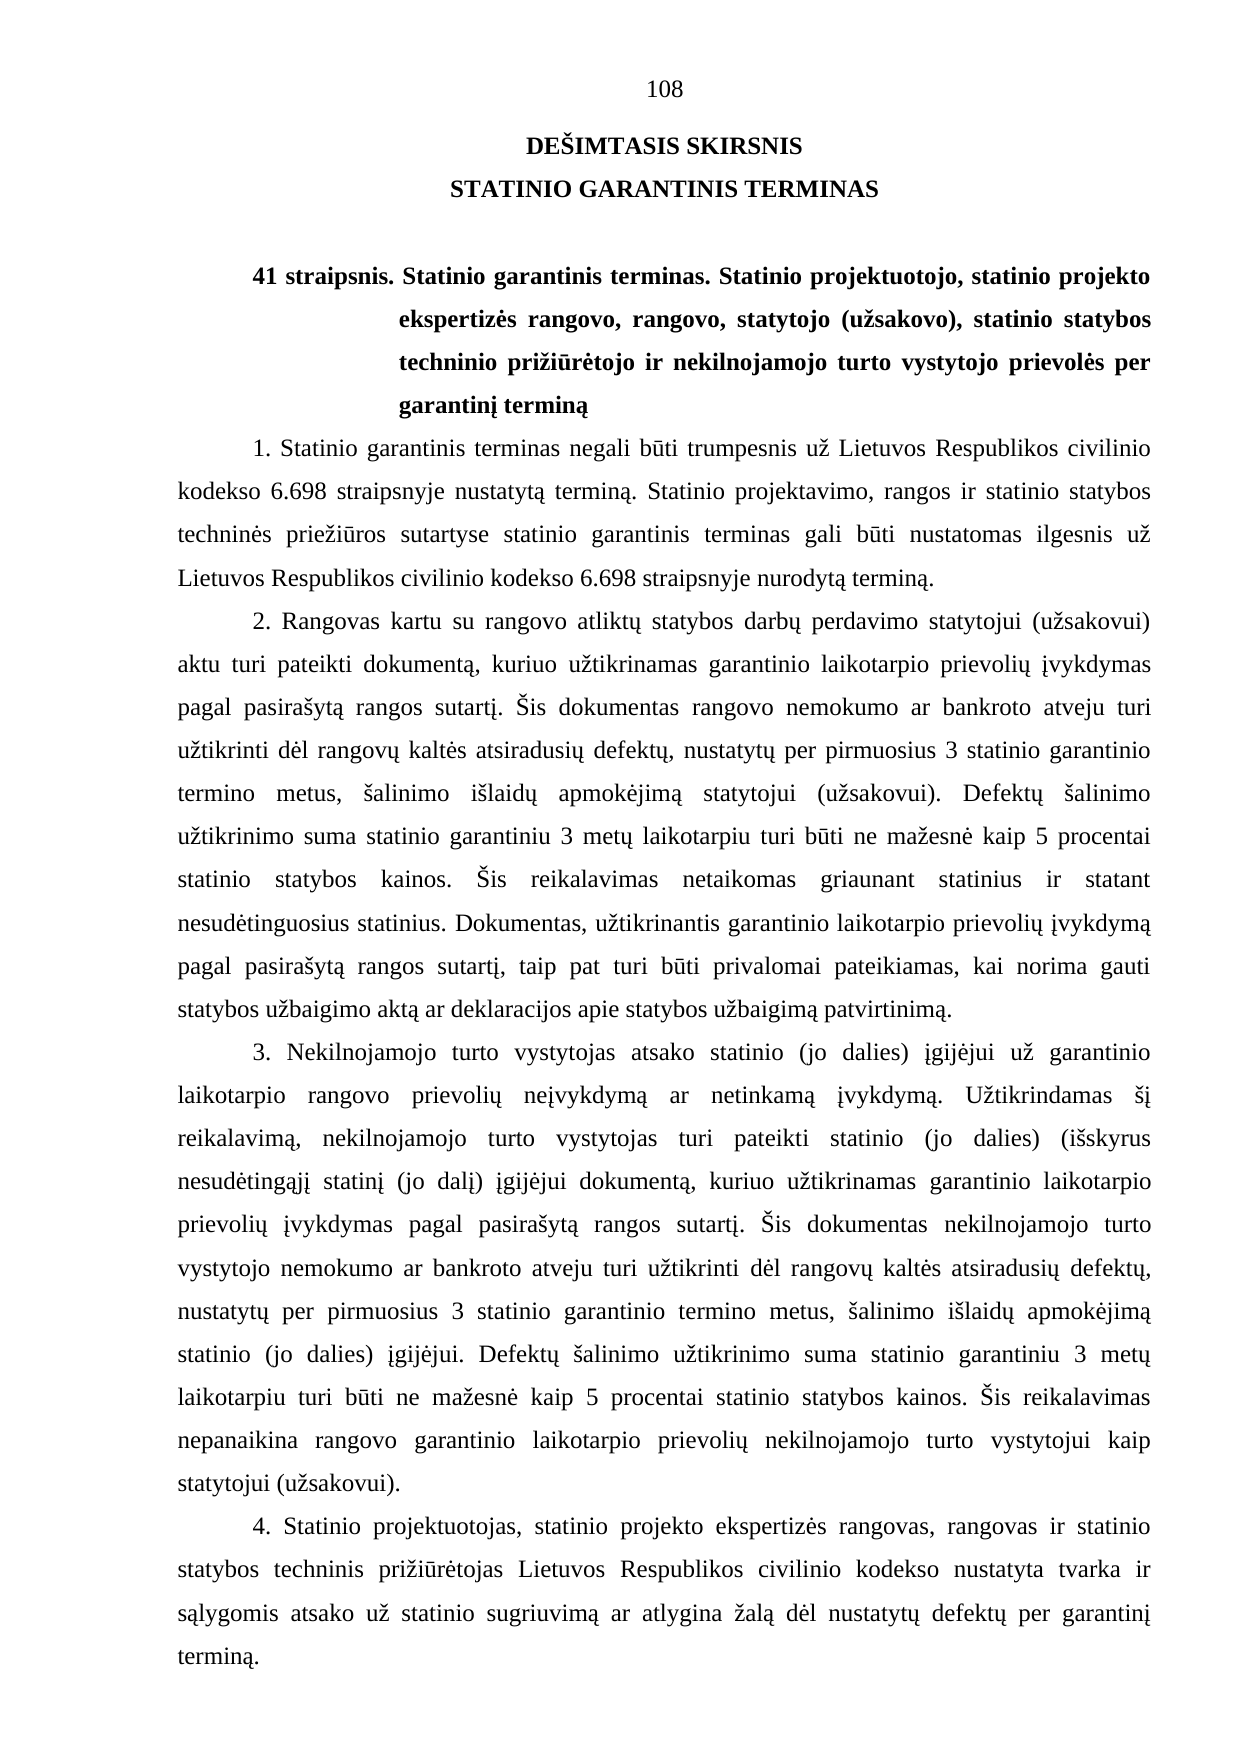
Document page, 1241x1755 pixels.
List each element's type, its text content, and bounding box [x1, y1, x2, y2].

text 1. Statinio garantinis terminas negali būti trumpesnis už Lietuvos Respublikos civilinio kodekso 6.698 straipsnyje nustatytą terminą. Statinio projektavimo, rangos ir statinio statybos techninės priežiūros sutartyse statinio garantinis terminas gali būti nustatomas ilgesnis už Lietuvos Respublikos civilinio kodekso 6.698 straipsnyje nurodytą terminą. [177, 433, 1152, 591]
text 3. Nekilnojamojo turto vystytojas atsako statinio (jo dalies) įgijėjui už garantinio laikotarpio rangovo prievolių neįvykdymą ar netinkamą įvykdymą. Užtikrindamas šį reikalavimą, nekilnojamojo turto vystytojas turi pateikti statinio (jo dalies) (išskyrus nesudėtingąjį statinį (jo dalį) įgijėjui dokumentą, kuriuo užtikrinamas garantinio laikotarpio prievolių įvykdymas pagal pasirašytą rangos sutartį. Šis dokumentas nekilnojamojo turto vystytojo nemokumo ar bankroto atveju turi užtikrinti dėl rangovų kaltės atsiradusių defektų, nustatytų per pirmuosius 3 statinio garantinio termino metus, šalinimo išlaidų apmokėjimą statinio (jo dalies) įgijėjui. Defektų šalinimo užtikrinimo suma statinio garantiniu 3 metų laikotarpiu turi būti ne mažesnė kaip 5 procentai statinio statybos kainos. Šis reikalavimas nepanaikina rangovo garantinio laikotarpio prievolių nekilnojamojo turto vystytojui kaip statytojui (užsakovui). [177, 1037, 1152, 1497]
text 2. Rangovas kartu su rangovo atliktų statybos darbų perdavimo statytojui (užsakovui) aktu turi pateikti dokumentą, kuriuo užtikrinamas garantinio laikotarpio prievolių įvykdymas pagal pasirašytą rangos sutartį. Šis dokumentas rangovo nemokumo ar bankroto atveju turi užtikrinti dėl rangovų kaltės atsiradusių defektų, nustatytų per pirmuosius 3 statinio garantinio termino metus, šalinimo išlaidų apmokėjimą statytojui (užsakovui). Defektų šalinimo užtikrinimo suma statinio garantiniu 3 metų laikotarpiu turi būti ne mažesnė kaip 5 procentai statinio statybos kainos. Šis reikalavimas netaikomas griaunant statinius ir statant nesudėtinguosius statinius. Dokumentas, užtikrinantis garantinio laikotarpio prievolių įvykdymą pagal pasirašytą rangos sutartį, taip pat turi būti privalomai pateikiamas, kai norima gauti statybos užbaigimo aktą ar deklaracijos apie statybos užbaigimą patvirtinimą. [177, 606, 1152, 1023]
text STATINIO GARANTINIS TERMINAS [177, 174, 1152, 203]
text DEŠIMTASIS SKIRSNIS [177, 131, 1152, 160]
text 41 straipsnis. Statinio garantinis terminas. Statinio projektuotojo, statinio projekto ekspertizės rangovo, rangovo, statytojo (užsakovo), statinio statybos techninio prižiūrėtojo ir nekilnojamojo turto vystytojo prievolės per garantinį terminą [252, 261, 1152, 419]
text 4. Statinio projektuotojas, statinio projekto ekspertizės rangovas, rangovas ir statinio statybos techninis prižiūrėtojas Lietuvos Respublikos civilinio kodekso nustatyta tvarka ir sąlygomis atsako už statinio sugriuvimą ar atlygina žalą dėl nustatytų defektų per garantinį terminą. [177, 1511, 1152, 1669]
